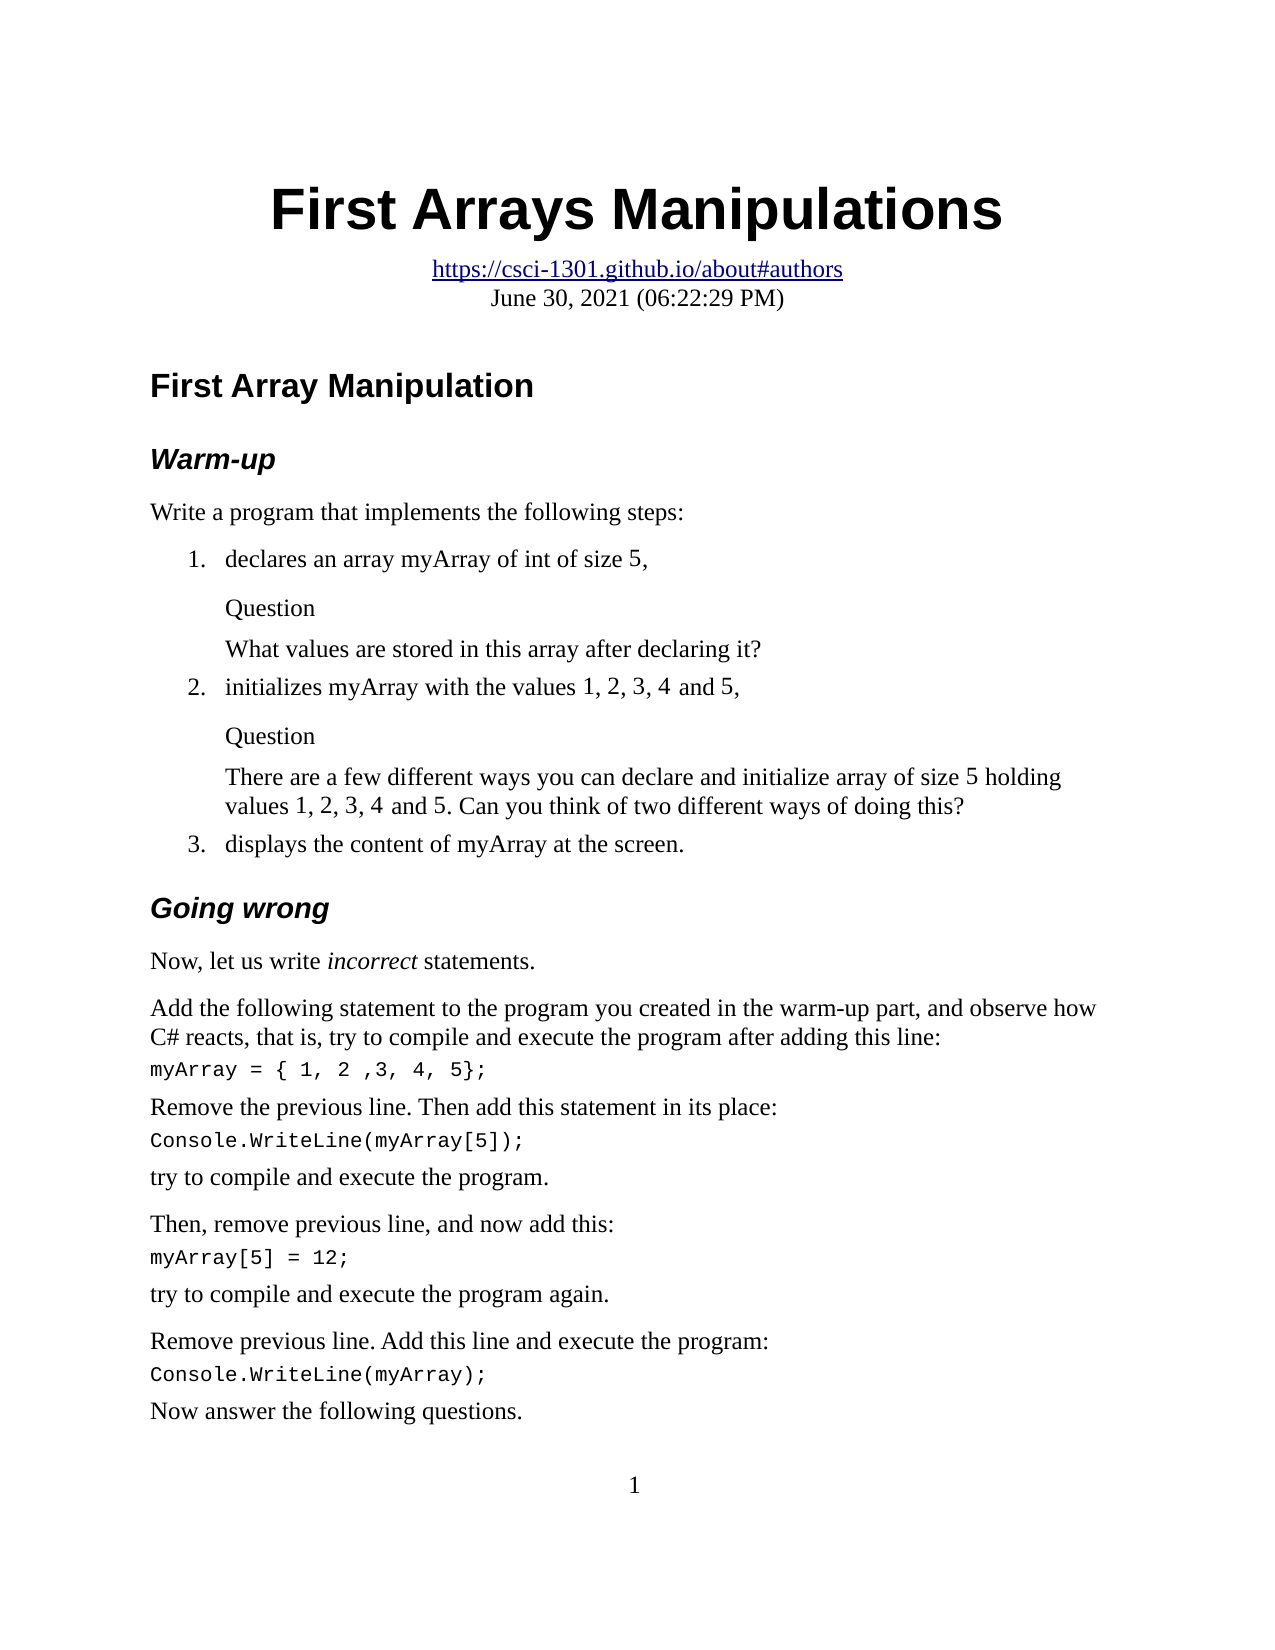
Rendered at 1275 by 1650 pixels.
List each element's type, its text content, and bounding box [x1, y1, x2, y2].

title First Arrays Manipulations [150, 175, 1125, 242]
subtitle Warm-up [150, 442, 1125, 476]
text Remove previous line. Add this line and execute the program: [150, 1326, 1125, 1355]
text Then, remove previous line, and now add this: [150, 1209, 1125, 1238]
list Question [187, 593, 1125, 622]
subtitle Going wrong [150, 891, 1125, 925]
list There are a few different ways you can declare and initialize array of size holding values , , , and . Can you think of two different ways of doing this? [187, 762, 1125, 820]
list displays the content of myArray at the screen. [187, 829, 1125, 857]
list What values are stored in this array after declaring it? [187, 634, 1125, 663]
text myArray = { 1, 2 ,3, 4, 5}; [150, 1059, 1125, 1083]
text Now, let us write incorrect statements. [150, 946, 1125, 975]
text Console.WriteLine(myArray); [150, 1364, 1125, 1387]
list declares an array myArray of int of size , [187, 544, 1125, 572]
text June 30, 2021 (06:22:29 PM) [150, 283, 1125, 312]
text Add the following statement to the program you created in the warm-up part, and observe how C# reacts, that is, try to compile and execute the program after adding this line: [150, 993, 1125, 1051]
text Remove the previous line. Then add this statement in its place: [150, 1092, 1125, 1121]
text Console.WriteLine(myArray[5]); [150, 1130, 1125, 1153]
text Write a program that implements the following steps: [150, 497, 1125, 526]
subtitle First Array Manipulation [150, 366, 1125, 404]
text try to compile and execute the program again. [150, 1279, 1125, 1308]
list Question [187, 721, 1125, 750]
text Now answer the following questions. [150, 1396, 1125, 1425]
text myArray[5] = 12; [150, 1247, 1125, 1270]
text try to compile and execute the program. [150, 1162, 1125, 1191]
text https://csci-1301.github.io/about#authors [150, 254, 1125, 283]
list initializes myArray with the values , , , and , [187, 672, 1125, 701]
